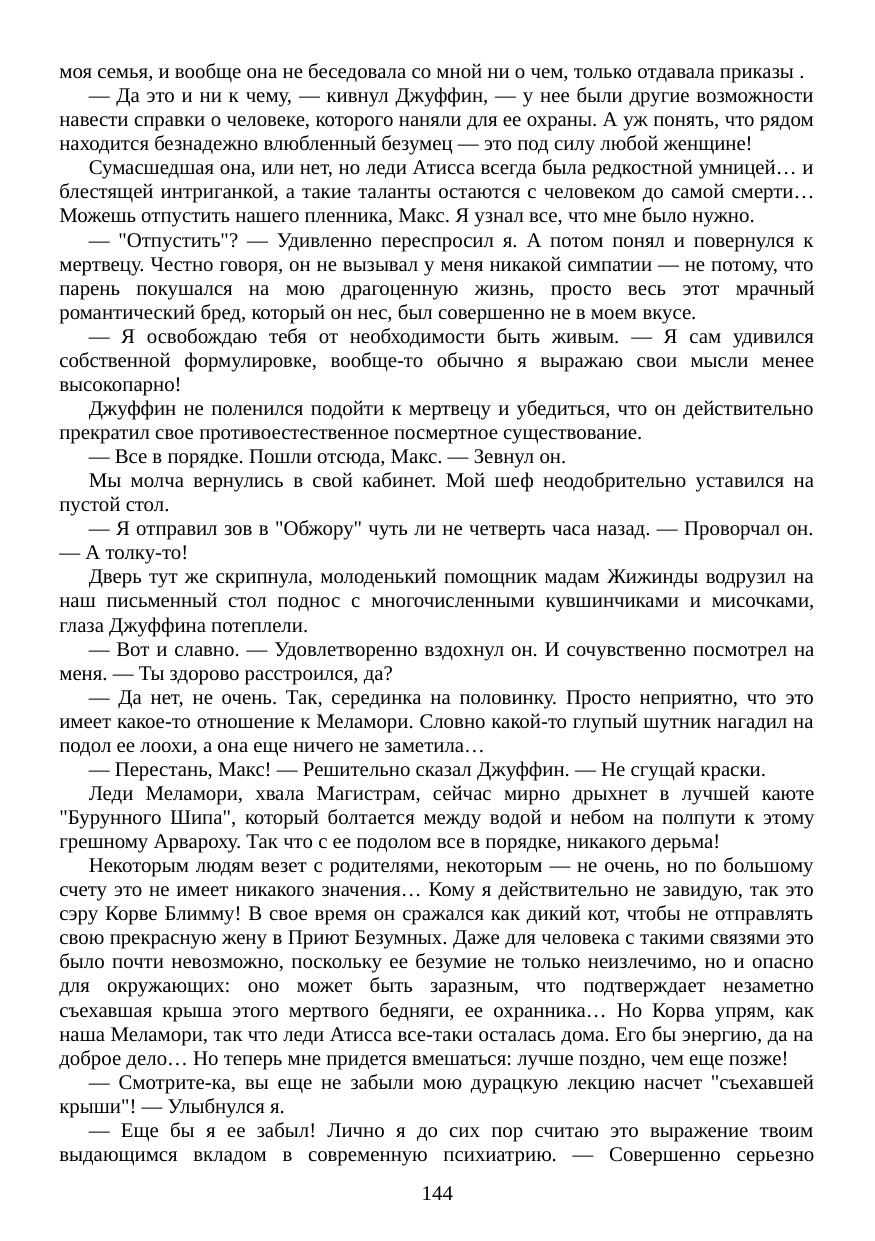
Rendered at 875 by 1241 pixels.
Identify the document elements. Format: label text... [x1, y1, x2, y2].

text Джуффин не поленился подойти к мертвецу и убедиться, что он действительно прекратил свое противоестественное посмертное существование. [59, 396, 815, 444]
text Мы молча вернулись в свой кабинет. Мой шеф неодобрительно уставился на пустой стол. [59, 468, 815, 516]
text Дверь тут же скрипнула, молоденький помощник мадам Жижинды водрузил на наш письменный стол поднос с многочисленными кувшинчиками и мисочками, глаза Джуффина потеплели. [59, 564, 815, 637]
text — Все в порядке. Пошли отсюда, Макс. — Зевнул он. [59, 444, 815, 468]
text — "Отпустить"? — Удивленно переспросил я. А потом понял и повернулся к мертвецу. Честно говоря, он не вызывал у меня никакой симпатии — не потому, что парень покушался на мою драгоценную жизнь, просто весь этот мрачный романтический бред, который он нес, был совершенно не в моем вкусе. [59, 227, 815, 324]
text — Смотрите-ка, вы еще не забыли мою дурацкую лекцию насчет "съехавшей крыши"! — Улыбнулся я. [59, 1070, 815, 1118]
text — Еще бы я ее забыл! Лично я до сих пор считаю это выражение твоим выдающимся вкладом в современную психиатрию. — Совершенно серьезно [59, 1118, 815, 1166]
text Некоторым людям везет с родителями, некоторым — не очень, но по большому счету это не имеет никакого значения… Кому я действительно не завидую, так это сэру Корве Блимму! В свое время он сражался как дикий кот, чтобы не отправлять свою прекрасную жену в Приют Безумных. Даже для человека с такими связями это было почти невозможно, поскольку ее безумие не только неизлечимо, но и опасно для окружающих: оно может быть заразным, что подтверждает незаметно съехавшая крыша этого мертвого бедняги, ее охранника… Но Корва упрям, как наша Меламори, так что леди Атисса все-таки осталась дома. Его бы энергию, да на доброе дело… Но теперь мне придется вмешаться: лучше поздно, чем еще позже! [59, 853, 815, 1070]
text Сумасшедшая она, или нет, но леди Атисса всегда была редкостной умницей… и блестящей интриганкой, а такие таланты остаются с человеком до самой смерти… Можешь отпустить нашего пленника, Макс. Я узнал все, что мне было нужно. [59, 155, 815, 227]
text Леди Меламори, хвала Магистрам, сейчас мирно дрыхнет в лучшей каюте "Бурунного Шипа", который болтается между водой и небом на полпути к этому грешному Арвароху. Так что с ее подолом все в порядке, никакого дерьма! [59, 781, 815, 853]
text — Я освобождаю тебя от необходимости быть живым. — Я сам удивился собственной формулировке, вообще-то обычно я выражаю свои мысли менее высокопарно! [59, 324, 815, 396]
text — Я отправил зов в "Обжору" чуть ли не четверть часа назад. — Проворчал он. — А толку-то! [59, 516, 815, 564]
text — Перестань, Макс! — Решительно сказал Джуффин. — Не сгущай краски. [59, 757, 815, 781]
text — Да нет, не очень. Так, серединка на половинку. Просто неприятно, что это имеет какое-то отношение к Меламори. Словно какой-то глупый шутник нагадил на подол ее лоохи, а она еще ничего не заметила… [59, 685, 815, 757]
text — Вот и славно. — Удовлетворенно вздохнул он. И сочувственно посмотрел на меня. — Ты здорово расстроился, да? [59, 637, 815, 685]
text — Да это и ни к чему, — кивнул Джуффин, — у нее были другие возможности навести справки о человеке, которого наняли для ее охраны. А уж понять, что рядом находится безнадежно влюбленный безумец — это под силу любой женщине! [59, 83, 815, 155]
text моя семья, и вообще она не беседовала со мной ни о чем, только отдавала приказы . [59, 59, 815, 83]
